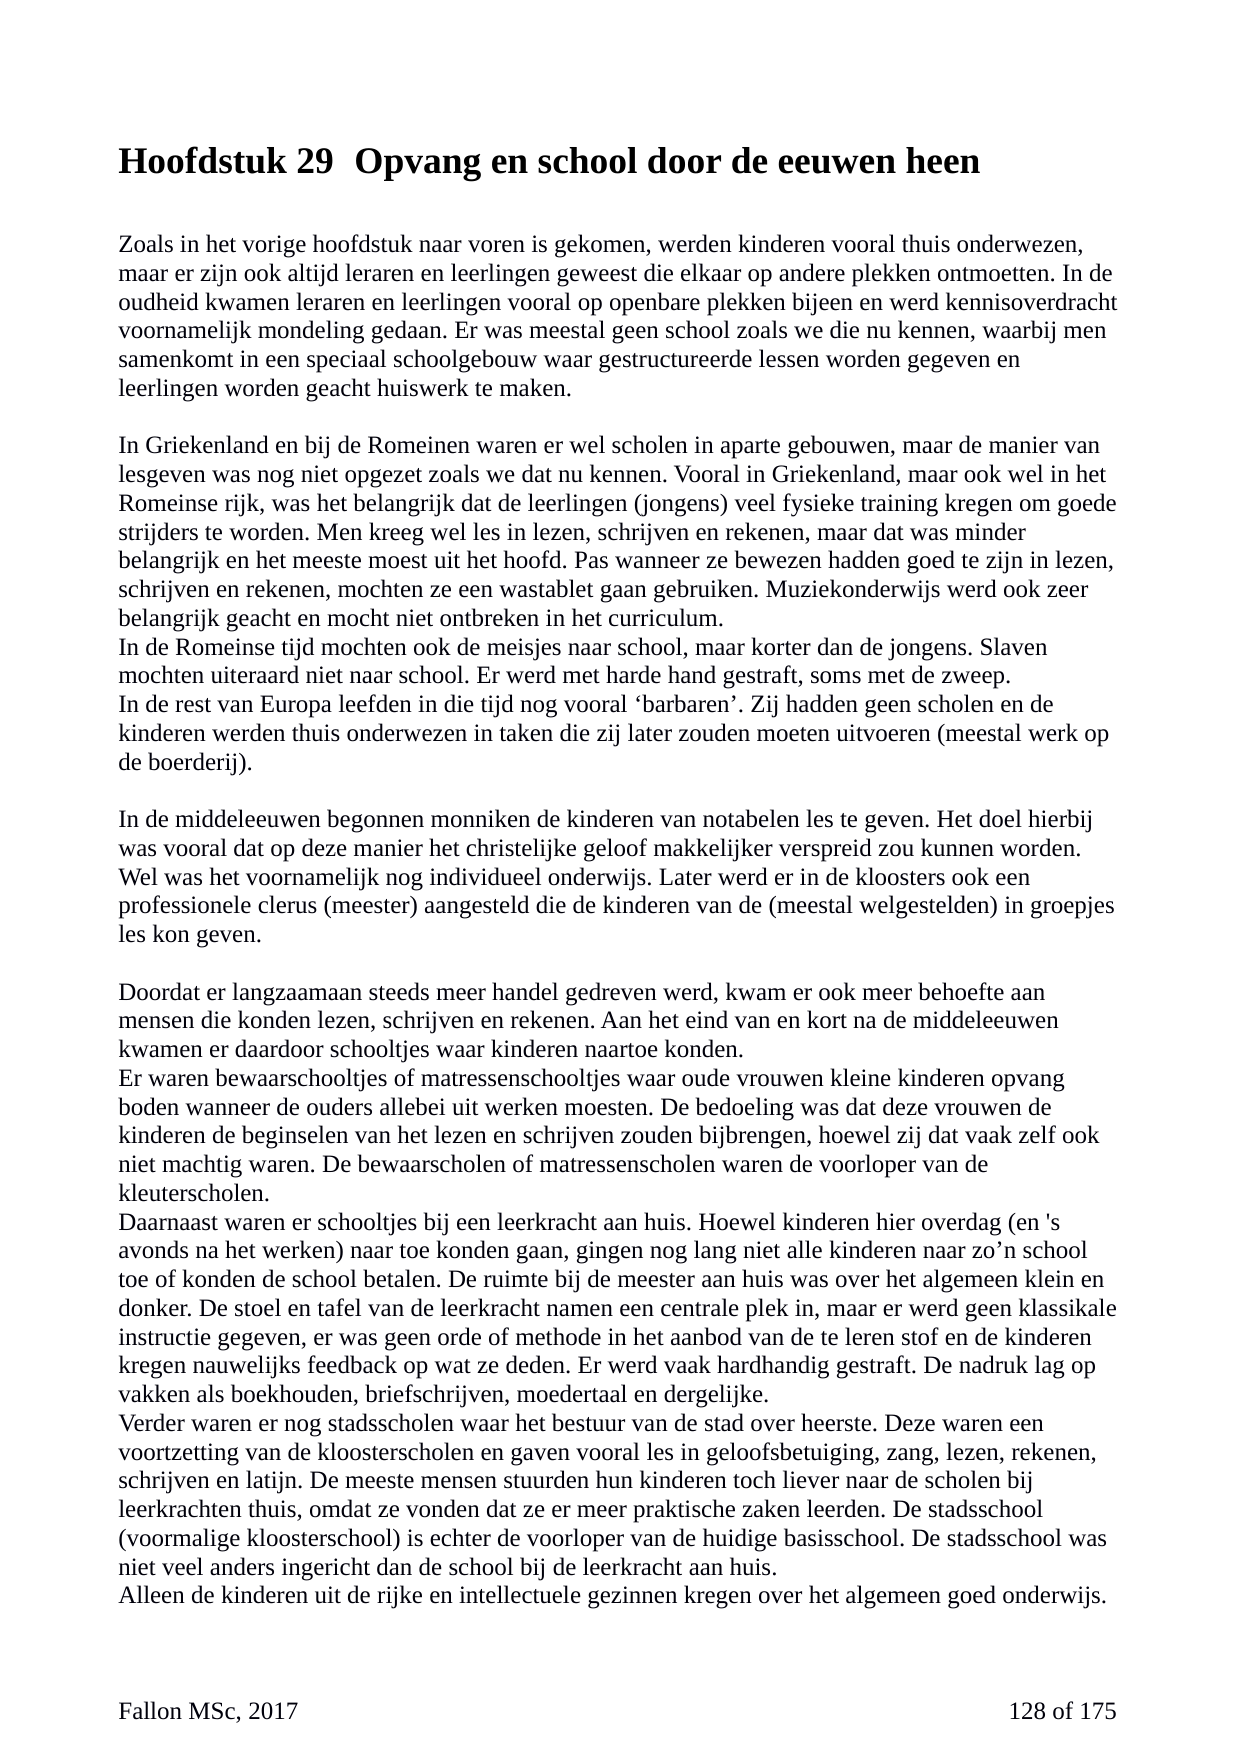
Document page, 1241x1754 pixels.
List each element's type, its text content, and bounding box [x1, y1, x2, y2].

text In de rest van Europa leefden in die tijd nog vooral ‘barbaren’. Zij hadden geen scholen en de kinderen werden thuis onderwezen in taken die zij later zouden moeten uitvoeren (meestal werk op de boerderij). [118, 689, 1122, 775]
text Verder waren er nog stadsscholen waar het bestuur van de stad over heerste. Deze waren een voortzetting van de kloosterscholen en gaven vooral les in geloofsbetuiging, zang, lezen, rekenen, schrijven en latijn. De meeste mensen stuurden hun kinderen toch liever naar de scholen bij leerkrachten thuis, omdat ze vonden dat ze er meer praktische zaken leerden. De stadsschool (voormalige kloosterschool) is echter de voorloper van de huidige basisschool. De stadsschool was niet veel anders ingericht dan de school bij de leerkracht aan huis. [118, 1408, 1122, 1580]
text Zoals in het vorige hoofdstuk naar voren is gekomen, werden kinderen vooral thuis onderwezen, maar er zijn ook altijd leraren en leerlingen geweest die elkaar op andere plekken ontmoetten. In de oudheid kwamen leraren en leerlingen vooral op openbare plekken bijeen en werd kennisoverdracht voornamelijk mondeling gedaan. Er was meestal geen school zoals we die nu kennen, waarbij men samenkomt in een speciaal schoolgebouw waar gestructureerde lessen worden gegeven en leerlingen worden geacht huiswerk te maken. [118, 229, 1122, 402]
text In de Romeinse tijd mochten ook de meisjes naar school, maar korter dan de jongens. Slaven mochten uiteraard niet naar school. Er werd met harde hand gestraft, soms met de zweep. [118, 632, 1122, 689]
text Daarnaast waren er schooltjes bij een leerkracht aan huis. Hoewel kinderen hier overdag (en 's avonds na het werken) naar toe konden gaan, gingen nog lang niet alle kinderen naar zo’n school toe of konden de school betalen. De ruimte bij de meester aan huis was over het algemeen klein en donker. De stoel en tafel van de leerkracht namen een centrale plek in, maar er werd geen klassikale instructie gegeven, er was geen orde of methode in het aanbod van de te leren stof en de kinderen kregen nauwelijks feedback op wat ze deden. Er werd vaak hardhandig gestraft. De nadruk lag op vakken als boekhouden, briefschrijven, moedertaal en dergelijke. [118, 1207, 1122, 1408]
text Er waren bewaarschooltjes of matressenschooltjes waar oude vrouwen kleine kinderen opvang boden wanneer de ouders allebei uit werken moesten. De bedoeling was dat deze vrouwen de kinderen de beginselen van het lezen en schrijven zouden bijbrengen, hoewel zij dat vaak zelf ook niet machtig waren. De bewaarscholen of matressenscholen waren de voorloper van de kleuterscholen. [118, 1063, 1122, 1207]
text In de middeleeuwen begonnen monniken de kinderen van notabelen les te geven. Het doel hierbij was vooral dat op deze manier het christelijke geloof makkelijker verspreid zou kunnen worden. Wel was het voornamelijk nog individueel onderwijs. Later werd er in de kloosters ook een professionele clerus (meester) aangesteld die de kinderen van de (meestal welgestelden) in groepjes les kon geven. [118, 804, 1122, 948]
text Alleen de kinderen uit de rijke en intellectuele gezinnen kregen over het algemeen goed onderwijs. [118, 1580, 1122, 1609]
subtitle Hoofdstuk 29 Opvang en school door de eeuwen heen [118, 139, 1122, 182]
text In Griekenland en bij de Romeinen waren er wel scholen in aparte gebouwen, maar de manier van lesgeven was nog niet opgezet zoals we dat nu kennen. Vooral in Griekenland, maar ook wel in het Romeinse rijk, was het belangrijk dat de leerlingen (jongens) veel fysieke training kregen om goede strijders te worden. Men kreeg wel les in lezen, schrijven en rekenen, maar dat was minder belangrijk en het meeste moest uit het hoofd. Pas wanneer ze bewezen hadden goed te zijn in lezen, schrijven en rekenen, mochten ze een wastablet gaan gebruiken. Muziekonderwijs werd ook zeer belangrijk geacht en mocht niet ontbreken in het curriculum. [118, 430, 1122, 632]
text Doordat er langzaamaan steeds meer handel gedreven werd, kwam er ook meer behoefte aan mensen die konden lezen, schrijven en rekenen. Aan het eind van en kort na de middeleeuwen kwamen er daardoor schooltjes waar kinderen naartoe konden. [118, 977, 1122, 1063]
